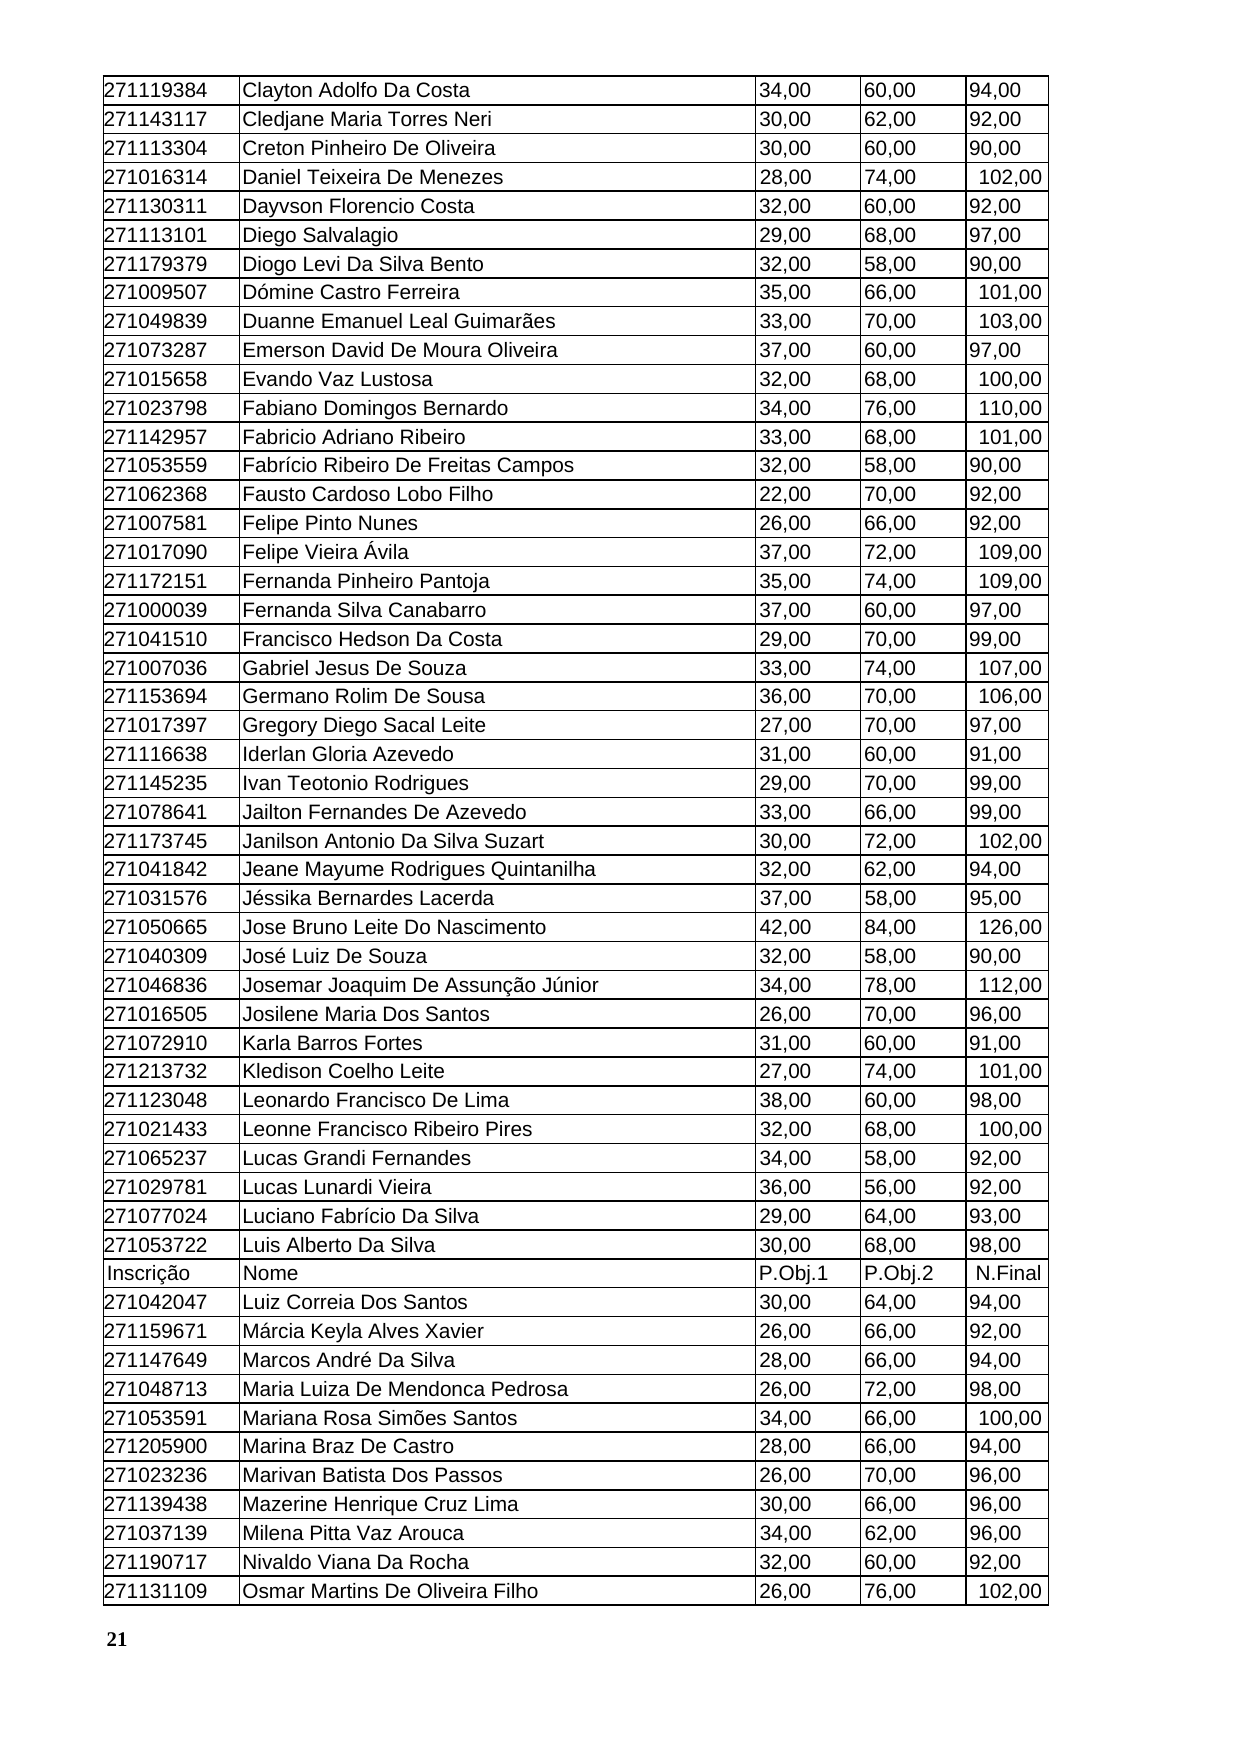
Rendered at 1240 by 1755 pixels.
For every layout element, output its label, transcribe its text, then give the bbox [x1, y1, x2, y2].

table_cell Fernanda Silva Canabarro [240, 596, 755, 623]
table_cell 271139438 [104, 1491, 239, 1518]
table_cell 66,00 [861, 1317, 965, 1344]
table_cell Josemar Joaquim De Assunção Júnior [240, 971, 755, 998]
table_cell 95,00 [967, 885, 1048, 912]
table_cell Gabriel Jesus De Souza [240, 654, 755, 681]
table_cell 90,00 [967, 134, 1048, 162]
table_cell 37,00 [756, 885, 860, 912]
table_cell 36,00 [756, 1173, 860, 1200]
table_cell 96,00 [967, 1519, 1048, 1547]
table_cell 271072910 [104, 1029, 239, 1056]
table_cell Francisco Hedson Da Costa [240, 625, 755, 652]
table_cell 60,00 [861, 77, 965, 104]
table_cell 64,00 [861, 1202, 965, 1229]
table_cell 33,00 [756, 654, 860, 681]
table_cell P.Obj.1 [756, 1260, 860, 1287]
table_cell 271190717 [104, 1548, 239, 1575]
table_cell José Luiz De Souza [240, 942, 755, 969]
table_cell Dómine Castro Ferreira [240, 279, 755, 306]
table_cell 70,00 [861, 1462, 965, 1489]
table_cell 76,00 [861, 1577, 965, 1604]
table_cell 92,00 [967, 1173, 1048, 1200]
table_cell 271131109 [104, 1577, 239, 1604]
table_cell 271119384 [104, 77, 239, 104]
table_cell 56,00 [861, 1173, 965, 1200]
table_cell 34,00 [756, 77, 860, 104]
table_cell 98,00 [967, 1087, 1048, 1114]
table_cell 84,00 [861, 913, 965, 941]
table_cell 72,00 [861, 1375, 965, 1402]
table_cell 94,00 [967, 856, 1048, 883]
table_cell 37,00 [756, 336, 860, 363]
table_cell 94,00 [967, 1346, 1048, 1373]
table_cell 32,00 [756, 250, 860, 277]
table_cell 92,00 [967, 510, 1048, 537]
table_cell 271142957 [104, 423, 239, 450]
table_cell 271023236 [104, 1462, 239, 1489]
table_cell Jailton Fernandes De Azevedo [240, 798, 755, 825]
table_cell 94,00 [967, 1288, 1048, 1316]
table_cell 102,00 [967, 827, 1048, 854]
table_cell 99,00 [967, 625, 1048, 652]
table_cell 66,00 [861, 279, 965, 306]
table_cell 68,00 [861, 423, 965, 450]
table_cell 32,00 [756, 1548, 860, 1575]
table_cell 70,00 [861, 769, 965, 796]
table_cell 271172151 [104, 567, 239, 594]
table_cell 60,00 [861, 1029, 965, 1056]
table_cell Luciano Fabrício Da Silva [240, 1202, 755, 1229]
table_cell 74,00 [861, 1058, 965, 1085]
table_cell 68,00 [861, 1231, 965, 1258]
table_cell 101,00 [967, 423, 1048, 450]
table_cell 109,00 [967, 538, 1048, 566]
table_cell 92,00 [967, 1548, 1048, 1575]
table_cell 271130311 [104, 192, 239, 219]
table_cell Emerson David De Moura Oliveira [240, 336, 755, 363]
table_cell Janilson Antonio Da Silva Suzart [240, 827, 755, 854]
table_cell 72,00 [861, 827, 965, 854]
table_cell 60,00 [861, 1087, 965, 1114]
table_cell 271050665 [104, 913, 239, 941]
table_cell 93,00 [967, 1202, 1048, 1229]
table_cell Fabrício Ribeiro De Freitas Campos [240, 452, 755, 479]
table_cell 271053722 [104, 1231, 239, 1258]
table_cell 38,00 [756, 1087, 860, 1114]
table_cell 34,00 [756, 1404, 860, 1431]
table_cell Germano Rolim De Sousa [240, 683, 755, 710]
table_cell 271037139 [104, 1519, 239, 1547]
table_cell 70,00 [861, 711, 965, 739]
table_cell 94,00 [967, 1433, 1048, 1460]
table_cell 90,00 [967, 250, 1048, 277]
table_cell Karla Barros Fortes [240, 1029, 755, 1056]
table_cell 271053559 [104, 452, 239, 479]
table_cell Nome [240, 1260, 755, 1287]
table_cell 271116638 [104, 740, 239, 767]
table_cell 271113101 [104, 221, 239, 248]
table_cell 271023798 [104, 394, 239, 421]
table_cell 26,00 [756, 1577, 860, 1604]
table_cell 271153694 [104, 683, 239, 710]
table_cell 60,00 [861, 134, 965, 162]
table_cell 66,00 [861, 510, 965, 537]
table_cell 271021433 [104, 1115, 239, 1143]
table_cell Jeane Mayume Rodrigues Quintanilha [240, 856, 755, 883]
table_cell 26,00 [756, 1000, 860, 1027]
table_cell 35,00 [756, 567, 860, 594]
table_cell 66,00 [861, 1346, 965, 1373]
table_cell Leonardo Francisco De Lima [240, 1087, 755, 1114]
table_cell 271078641 [104, 798, 239, 825]
table_cell 91,00 [967, 740, 1048, 767]
table_cell 34,00 [756, 1519, 860, 1547]
table_cell 101,00 [967, 1058, 1048, 1085]
table_cell 271009507 [104, 279, 239, 306]
table_cell 58,00 [861, 250, 965, 277]
table_cell 32,00 [756, 365, 860, 392]
table_cell 32,00 [756, 452, 860, 479]
table_cell 96,00 [967, 1000, 1048, 1027]
table_cell Nivaldo Viana Da Rocha [240, 1548, 755, 1575]
table_cell Josilene Maria Dos Santos [240, 1000, 755, 1027]
table_cell 34,00 [756, 394, 860, 421]
table_cell 29,00 [756, 221, 860, 248]
table_cell 58,00 [861, 452, 965, 479]
table_cell Lucas Grandi Fernandes [240, 1144, 755, 1171]
table_cell 70,00 [861, 683, 965, 710]
table_cell Diogo Levi Da Silva Bento [240, 250, 755, 277]
table_cell 271159671 [104, 1317, 239, 1344]
table_cell 271113304 [104, 134, 239, 162]
table_cell 271031576 [104, 885, 239, 912]
table_cell 92,00 [967, 481, 1048, 508]
table_cell 31,00 [756, 1029, 860, 1056]
table_cell Evando Vaz Lustosa [240, 365, 755, 392]
table_cell N.Final [967, 1260, 1048, 1287]
table_cell Cledjane Maria Torres Neri [240, 106, 755, 133]
table_cell 29,00 [756, 769, 860, 796]
table_cell 62,00 [861, 856, 965, 883]
table_cell 109,00 [967, 567, 1048, 594]
table_cell 36,00 [756, 683, 860, 710]
table_cell 62,00 [861, 106, 965, 133]
table_cell 68,00 [861, 1115, 965, 1143]
table_cell 92,00 [967, 1144, 1048, 1171]
table_cell Luis Alberto Da Silva [240, 1231, 755, 1258]
table_cell 271147649 [104, 1346, 239, 1373]
table_cell Marcos André Da Silva [240, 1346, 755, 1373]
table_cell 106,00 [967, 683, 1048, 710]
table_cell Márcia Keyla Alves Xavier [240, 1317, 755, 1344]
table_cell 31,00 [756, 740, 860, 767]
table_cell Osmar Martins De Oliveira Filho [240, 1577, 755, 1604]
table_cell 66,00 [861, 1404, 965, 1431]
table_cell 29,00 [756, 1202, 860, 1229]
table_cell 76,00 [861, 394, 965, 421]
table_cell 92,00 [967, 1317, 1048, 1344]
table_cell 28,00 [756, 163, 860, 190]
table_cell 34,00 [756, 1144, 860, 1171]
table_cell 27,00 [756, 711, 860, 739]
table_cell Kledison Coelho Leite [240, 1058, 755, 1085]
table_cell 32,00 [756, 942, 860, 969]
table_cell 103,00 [967, 307, 1048, 335]
table_cell 271007036 [104, 654, 239, 681]
table_cell 271041842 [104, 856, 239, 883]
table_cell 58,00 [861, 885, 965, 912]
table_cell Diego Salvalagio [240, 221, 755, 248]
table_cell 58,00 [861, 1144, 965, 1171]
table_cell 30,00 [756, 827, 860, 854]
table_cell Jéssika Bernardes Lacerda [240, 885, 755, 912]
table_cell Milena Pitta Vaz Arouca [240, 1519, 755, 1547]
table_cell 60,00 [861, 1548, 965, 1575]
table_cell 271046836 [104, 971, 239, 998]
table_cell 271000039 [104, 596, 239, 623]
table_cell Felipe Pinto Nunes [240, 510, 755, 537]
table_cell 271049839 [104, 307, 239, 335]
table_cell Fausto Cardoso Lobo Filho [240, 481, 755, 508]
table_cell 70,00 [861, 1000, 965, 1027]
table_cell Iderlan Gloria Azevedo [240, 740, 755, 767]
table_cell 60,00 [861, 336, 965, 363]
table_cell 90,00 [967, 452, 1048, 479]
table_cell P.Obj.2 [861, 1260, 965, 1287]
table_cell 94,00 [967, 77, 1048, 104]
table_cell 97,00 [967, 221, 1048, 248]
table_cell 33,00 [756, 423, 860, 450]
table_cell Fernanda Pinheiro Pantoja [240, 567, 755, 594]
table_cell 271029781 [104, 1173, 239, 1200]
table_cell 99,00 [967, 769, 1048, 796]
table_cell 33,00 [756, 307, 860, 335]
table_cell 74,00 [861, 654, 965, 681]
table_cell 271007581 [104, 510, 239, 537]
table_cell 26,00 [756, 1462, 860, 1489]
table_cell 102,00 [967, 163, 1048, 190]
table_cell 96,00 [967, 1462, 1048, 1489]
table_cell 30,00 [756, 106, 860, 133]
table_cell 99,00 [967, 798, 1048, 825]
table_cell 70,00 [861, 307, 965, 335]
table_cell Leonne Francisco Ribeiro Pires [240, 1115, 755, 1143]
table_cell Fabricio Adriano Ribeiro [240, 423, 755, 450]
table_cell Fabiano Domingos Bernardo [240, 394, 755, 421]
table_cell Mariana Rosa Simões Santos [240, 1404, 755, 1431]
table_cell 42,00 [756, 913, 860, 941]
table_cell 96,00 [967, 1491, 1048, 1518]
table_cell 271040309 [104, 942, 239, 969]
table_cell 33,00 [756, 798, 860, 825]
table_cell 92,00 [967, 192, 1048, 219]
table_cell 107,00 [967, 654, 1048, 681]
table_cell 74,00 [861, 163, 965, 190]
table_cell 271123048 [104, 1087, 239, 1114]
table_cell 70,00 [861, 625, 965, 652]
table_cell 35,00 [756, 279, 860, 306]
table_cell 271017090 [104, 538, 239, 566]
table_cell 37,00 [756, 538, 860, 566]
table_cell 90,00 [967, 942, 1048, 969]
table_cell 72,00 [861, 538, 965, 566]
table_cell 68,00 [861, 221, 965, 248]
table_cell 29,00 [756, 625, 860, 652]
table_cell 271073287 [104, 336, 239, 363]
table_cell Clayton Adolfo Da Costa [240, 77, 755, 104]
table_cell Marivan Batista Dos Passos [240, 1462, 755, 1489]
table_cell 271173745 [104, 827, 239, 854]
table_cell 100,00 [967, 1404, 1048, 1431]
table_cell 28,00 [756, 1346, 860, 1373]
table_cell 26,00 [756, 1317, 860, 1344]
table_cell 68,00 [861, 365, 965, 392]
table_cell 62,00 [861, 1519, 965, 1547]
table_cell Dayvson Florencio Costa [240, 192, 755, 219]
table_cell 271179379 [104, 250, 239, 277]
table_cell 28,00 [756, 1433, 860, 1460]
table_cell Ivan Teotonio Rodrigues [240, 769, 755, 796]
table_cell 271015658 [104, 365, 239, 392]
table_cell 271017397 [104, 711, 239, 739]
table_cell 58,00 [861, 942, 965, 969]
table_cell 26,00 [756, 1375, 860, 1402]
table_cell 271041510 [104, 625, 239, 652]
table_cell 78,00 [861, 971, 965, 998]
table_cell 101,00 [967, 279, 1048, 306]
table_cell 97,00 [967, 336, 1048, 363]
table_cell 30,00 [756, 1288, 860, 1316]
table_cell 97,00 [967, 596, 1048, 623]
table_cell 110,00 [967, 394, 1048, 421]
table_cell 74,00 [861, 567, 965, 594]
table_cell 32,00 [756, 192, 860, 219]
table_cell 126,00 [967, 913, 1048, 941]
table_cell Jose Bruno Leite Do Nascimento [240, 913, 755, 941]
table_cell 66,00 [861, 798, 965, 825]
table_cell 26,00 [756, 510, 860, 537]
table_cell Mazerine Henrique Cruz Lima [240, 1491, 755, 1518]
table_cell 271205900 [104, 1433, 239, 1460]
table_cell 34,00 [756, 971, 860, 998]
table_cell 22,00 [756, 481, 860, 508]
table_cell 112,00 [967, 971, 1048, 998]
table_cell 100,00 [967, 365, 1048, 392]
table_cell Daniel Teixeira De Menezes [240, 163, 755, 190]
table_cell 30,00 [756, 134, 860, 162]
table_cell 70,00 [861, 481, 965, 508]
table_cell 30,00 [756, 1491, 860, 1518]
table_cell 98,00 [967, 1231, 1048, 1258]
table_cell Duanne Emanuel Leal Guimarães [240, 307, 755, 335]
table_cell 37,00 [756, 596, 860, 623]
table_cell 30,00 [756, 1231, 860, 1258]
table_cell 32,00 [756, 1115, 860, 1143]
table_cell 271016314 [104, 163, 239, 190]
table_cell 271042047 [104, 1288, 239, 1316]
table_cell 91,00 [967, 1029, 1048, 1056]
table_cell 271077024 [104, 1202, 239, 1229]
table_cell 60,00 [861, 596, 965, 623]
table_cell 271053591 [104, 1404, 239, 1431]
table_cell 100,00 [967, 1115, 1048, 1143]
table_cell 271048713 [104, 1375, 239, 1402]
table_cell 271062368 [104, 481, 239, 508]
table_cell Maria Luiza De Mendonca Pedrosa [240, 1375, 755, 1402]
table_cell 60,00 [861, 192, 965, 219]
table_cell Marina Braz De Castro [240, 1433, 755, 1460]
table_cell 271016505 [104, 1000, 239, 1027]
table_cell 97,00 [967, 711, 1048, 739]
table_cell 32,00 [756, 856, 860, 883]
table_cell 66,00 [861, 1491, 965, 1518]
table_cell 66,00 [861, 1433, 965, 1460]
table_cell 102,00 [967, 1577, 1048, 1604]
table_cell 27,00 [756, 1058, 860, 1085]
table_cell Gregory Diego Sacal Leite [240, 711, 755, 739]
table_cell Creton Pinheiro De Oliveira [240, 134, 755, 162]
table_cell Lucas Lunardi Vieira [240, 1173, 755, 1200]
table_cell Inscrição [104, 1260, 239, 1287]
table_cell 271213732 [104, 1058, 239, 1085]
table_cell 271145235 [104, 769, 239, 796]
table_cell 271065237 [104, 1144, 239, 1171]
table_cell 64,00 [861, 1288, 965, 1316]
table_cell Luiz Correia Dos Santos [240, 1288, 755, 1316]
table_cell 92,00 [967, 106, 1048, 133]
table_cell 98,00 [967, 1375, 1048, 1402]
table_cell Felipe Vieira Ávila [240, 538, 755, 566]
table_cell 60,00 [861, 740, 965, 767]
table_cell 271143117 [104, 106, 239, 133]
